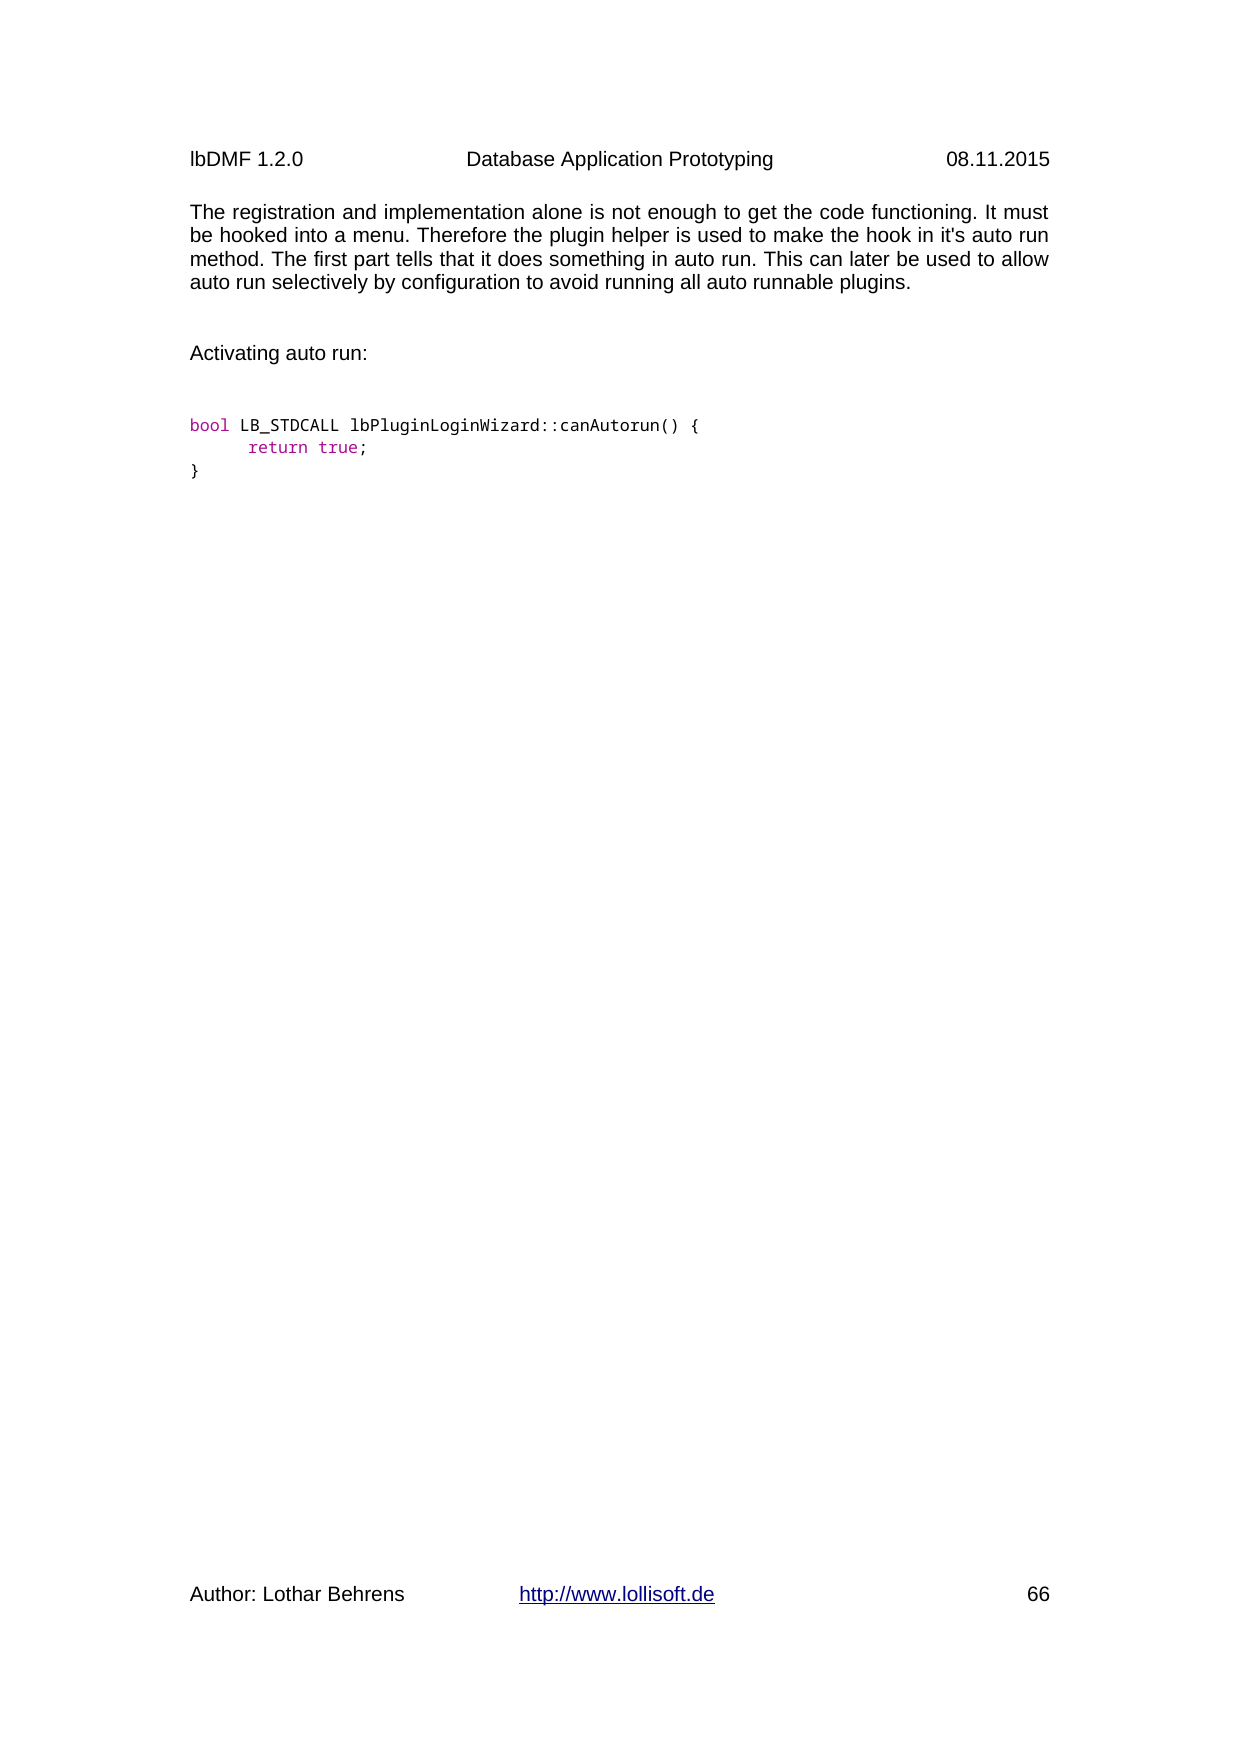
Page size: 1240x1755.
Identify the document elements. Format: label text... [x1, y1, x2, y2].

text The registration and implementation alone is not enough to get the code functioning. It must be hooked into a menu. Therefore the plugin helper is used to make the hook in it's auto run method. The first part tells that it does something in auto run. This can later be used to allow auto run selectively by configuration to avoid running all auto runnable plugins. [189, 201, 1050, 293]
text } [189, 459, 1050, 481]
text Activating auto run: [189, 342, 1050, 365]
text return true; [189, 436, 1050, 459]
text bool LB_STDCALL lbPluginLoginWizard::canAutorun() { [189, 413, 1050, 436]
